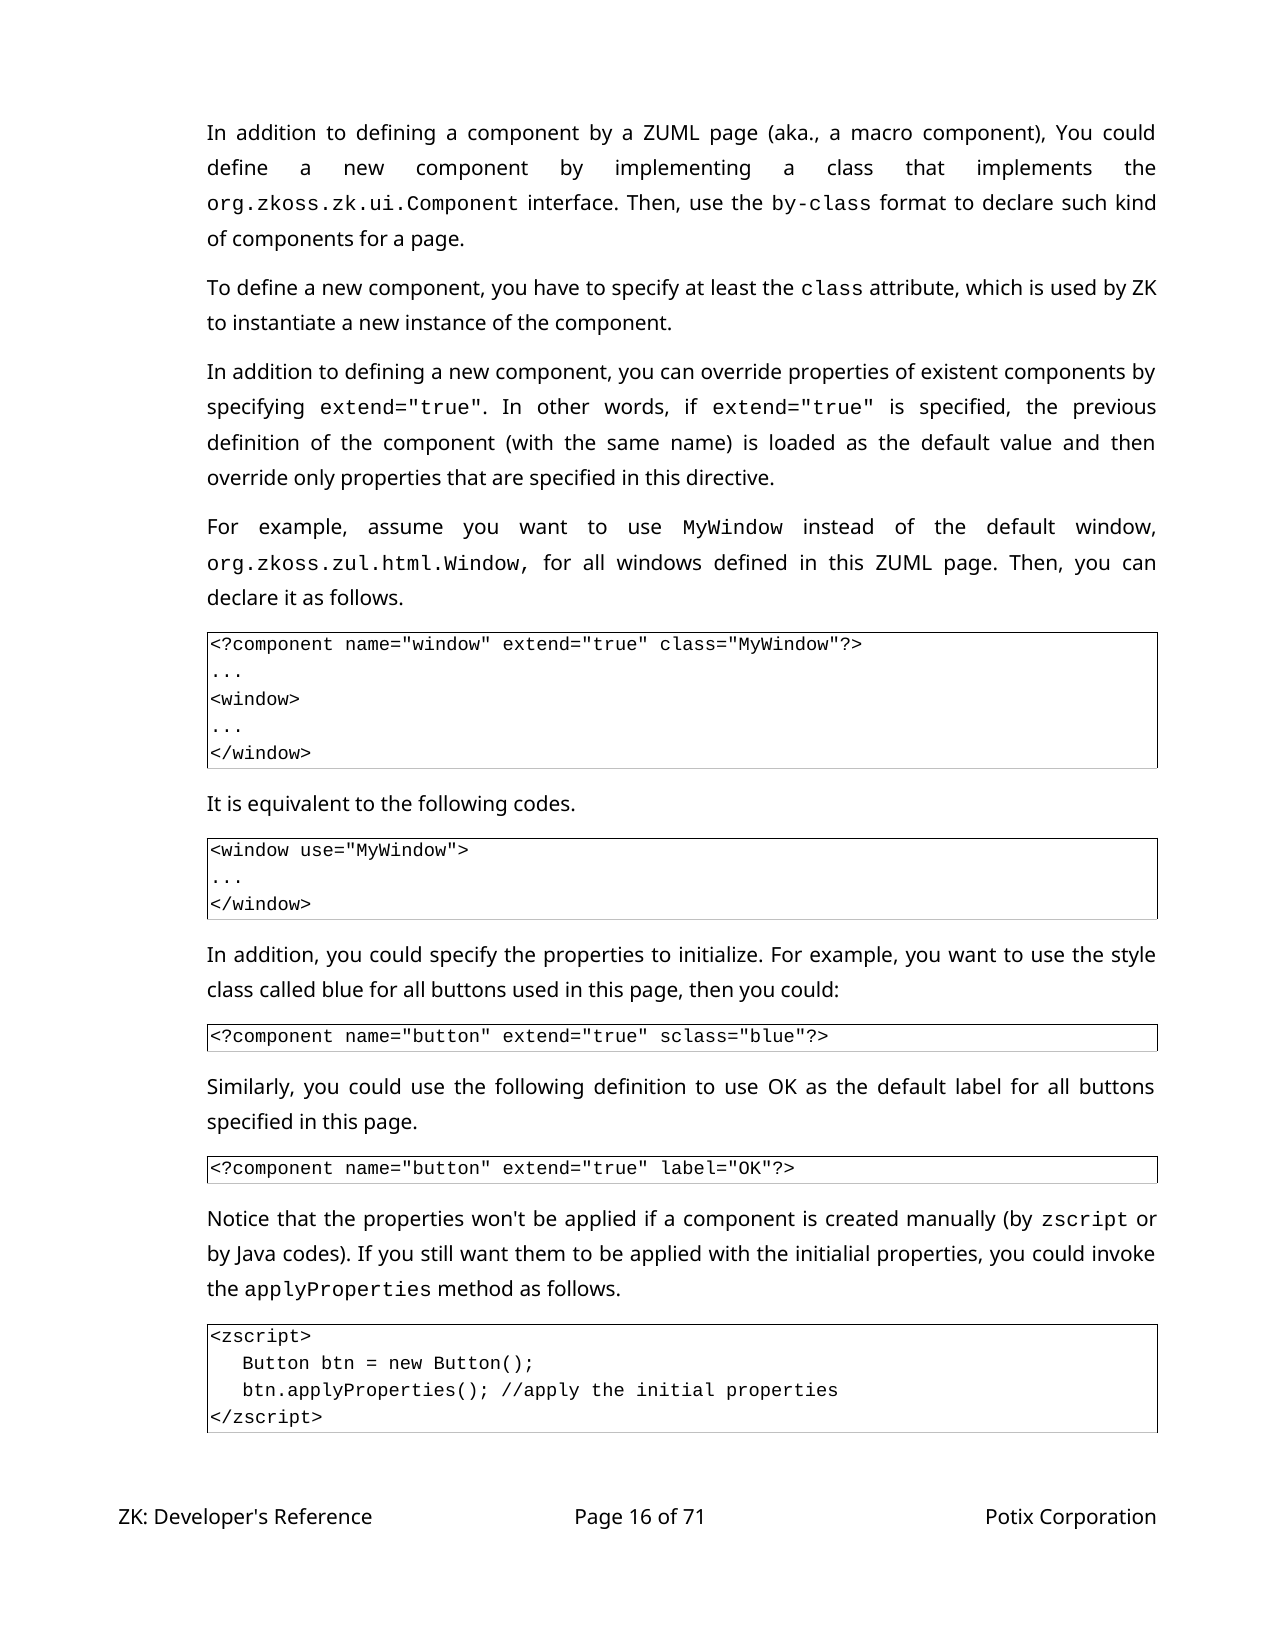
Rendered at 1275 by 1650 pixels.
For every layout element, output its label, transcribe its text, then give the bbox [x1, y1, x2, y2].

text It is equivalent to the following codes. [207, 789, 1157, 817]
text Notice that the properties won't be applied if a component is created manually (by zscript or by Java codes). If you still want them to be applied with the initialial properties, you could invoke the applyProperties method as follows. [207, 1204, 1157, 1303]
text For example, assume you want to use MyWindow instead of the default window, org.zkoss.zul.html.Window, for all windows defined in this ZUML page. Then, you can declare it as follows. [207, 512, 1157, 611]
text ... [208, 865, 1157, 889]
text Button btn = new Button(); [208, 1351, 1157, 1375]
text ... [208, 713, 1157, 738]
text <?component name="button" extend="true" sclass="blue"?> [208, 1025, 1157, 1051]
text <window use="MyWindow"> [208, 839, 1157, 862]
text </window> [208, 741, 1157, 768]
text ... [208, 659, 1157, 683]
text In addition to defining a component by a ZUML page (aka., a macro component), You could define a new component by implementing a class that implements the org.zkoss.zk.ui.Component interface. Then, use the by-class format to declare such kind of components for a page. [207, 118, 1157, 252]
text <window> [208, 686, 1157, 711]
text btn.applyProperties(); //apply the initial properties [208, 1378, 1157, 1402]
text In addition to defining a new component, you can override properties of existent components by specifying extend="true". In other words, if extend="true" is specified, the previous definition of the component (with the same name) is loaded as the default value and then override only properties that are specified in this directive. [207, 357, 1157, 491]
text Similarly, you could use the following definition to use OK as the default label for all buttons specified in this page. [207, 1072, 1157, 1135]
text <zscript> [208, 1325, 1157, 1348]
text <?component name="button" extend="true" label="OK"?> [208, 1157, 1157, 1183]
text To define a new component, you have to specify at least the class attribute, which is used by ZK to instantiate a new instance of the component. [207, 273, 1157, 337]
text In addition, you could specify the properties to initialize. For example, you want to use the style class called blue for all buttons used in this page, then you could: [207, 940, 1157, 1003]
text </zscript> [208, 1405, 1157, 1432]
text </window> [208, 892, 1157, 919]
text <?component name="window" extend="true" class="MyWindow"?> [208, 633, 1157, 656]
